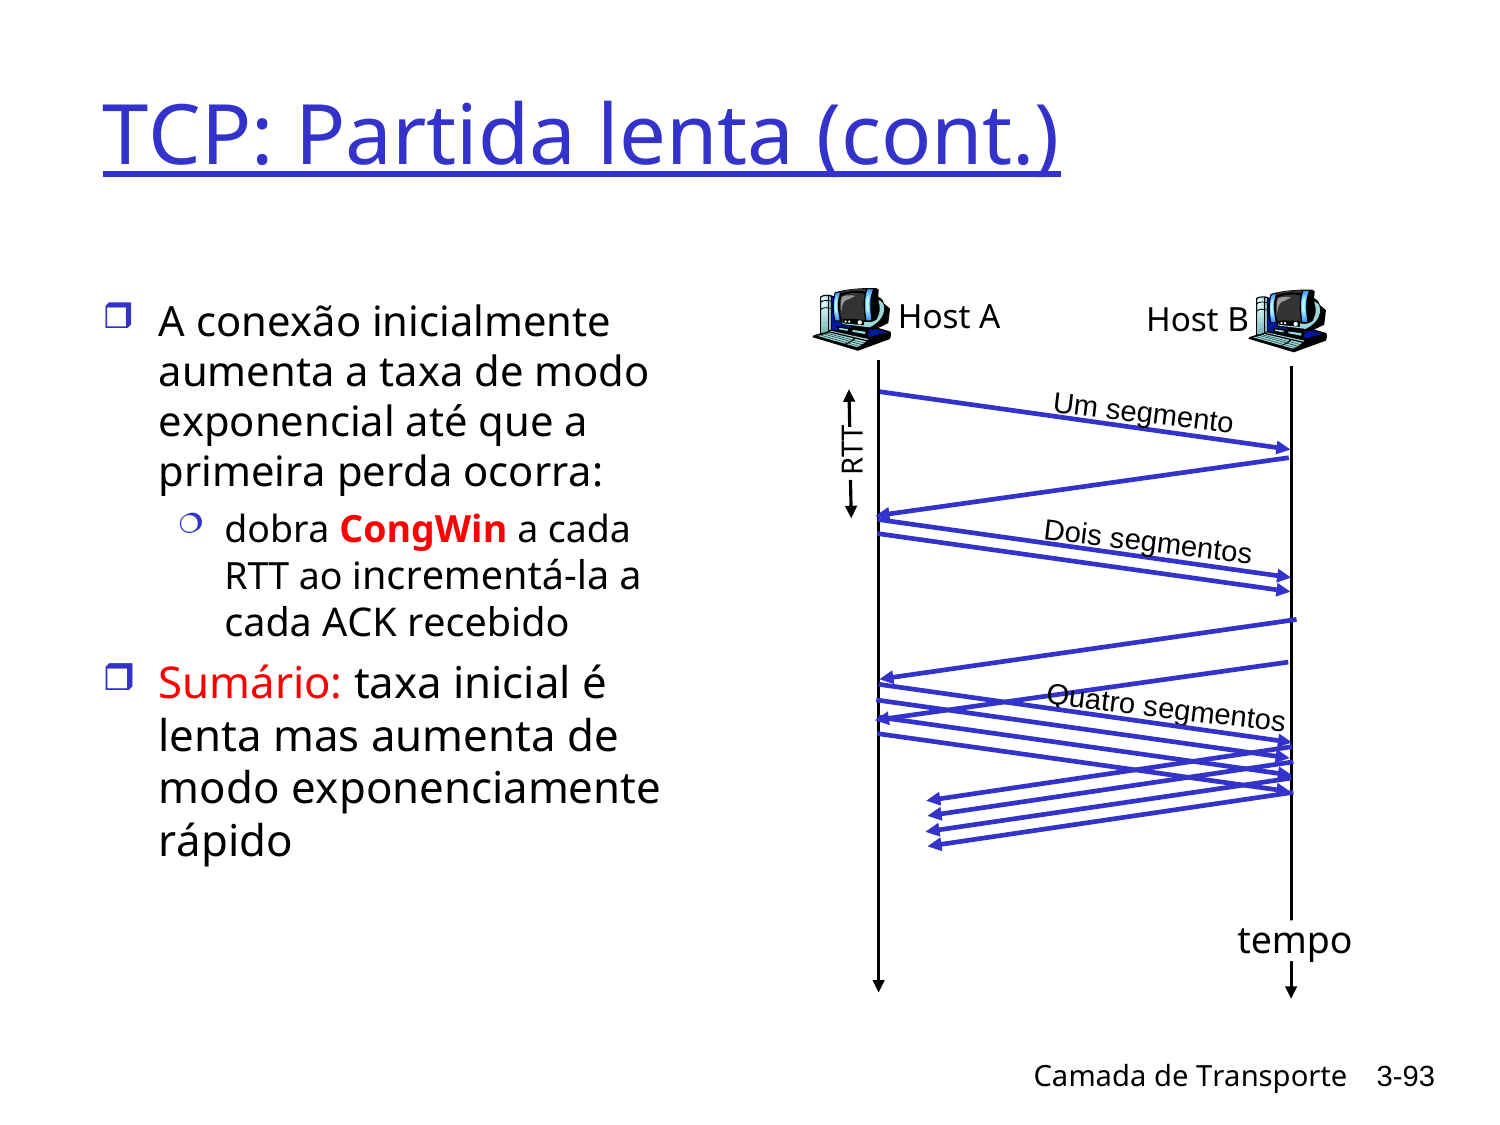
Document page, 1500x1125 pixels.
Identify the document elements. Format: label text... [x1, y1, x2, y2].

text_box tempo [1222, 908, 1368, 970]
text_box Quatro segmentos [1029, 709, 1277, 746]
text_box Um segmento [1035, 373, 1253, 449]
text_box Quatro segmentos [1030, 665, 1304, 748]
title TCP: Partida lenta (cont.) [87, 37, 1363, 225]
text_box RTT [825, 409, 877, 491]
text_box Host A [883, 287, 1016, 343]
text_box 3-<número> [1339, 1050, 1451, 1125]
picture [812, 287, 893, 351]
text_box Dois segmentos [1026, 501, 1271, 580]
text_box Camada de Transporte [887, 1050, 1339, 1125]
list A conexão inicialmente aumenta a taxa de modo exponencial até que a primeira perda ocorra: dobra CongWin a cada RTT ao incrementá-la a cada ACK recebido Sumário: taxa inicial é lenta mas aumenta de modo exponenciamente rápido [87, 287, 713, 1025]
text_box Host B [1131, 290, 1264, 346]
picture [1248, 289, 1329, 353]
